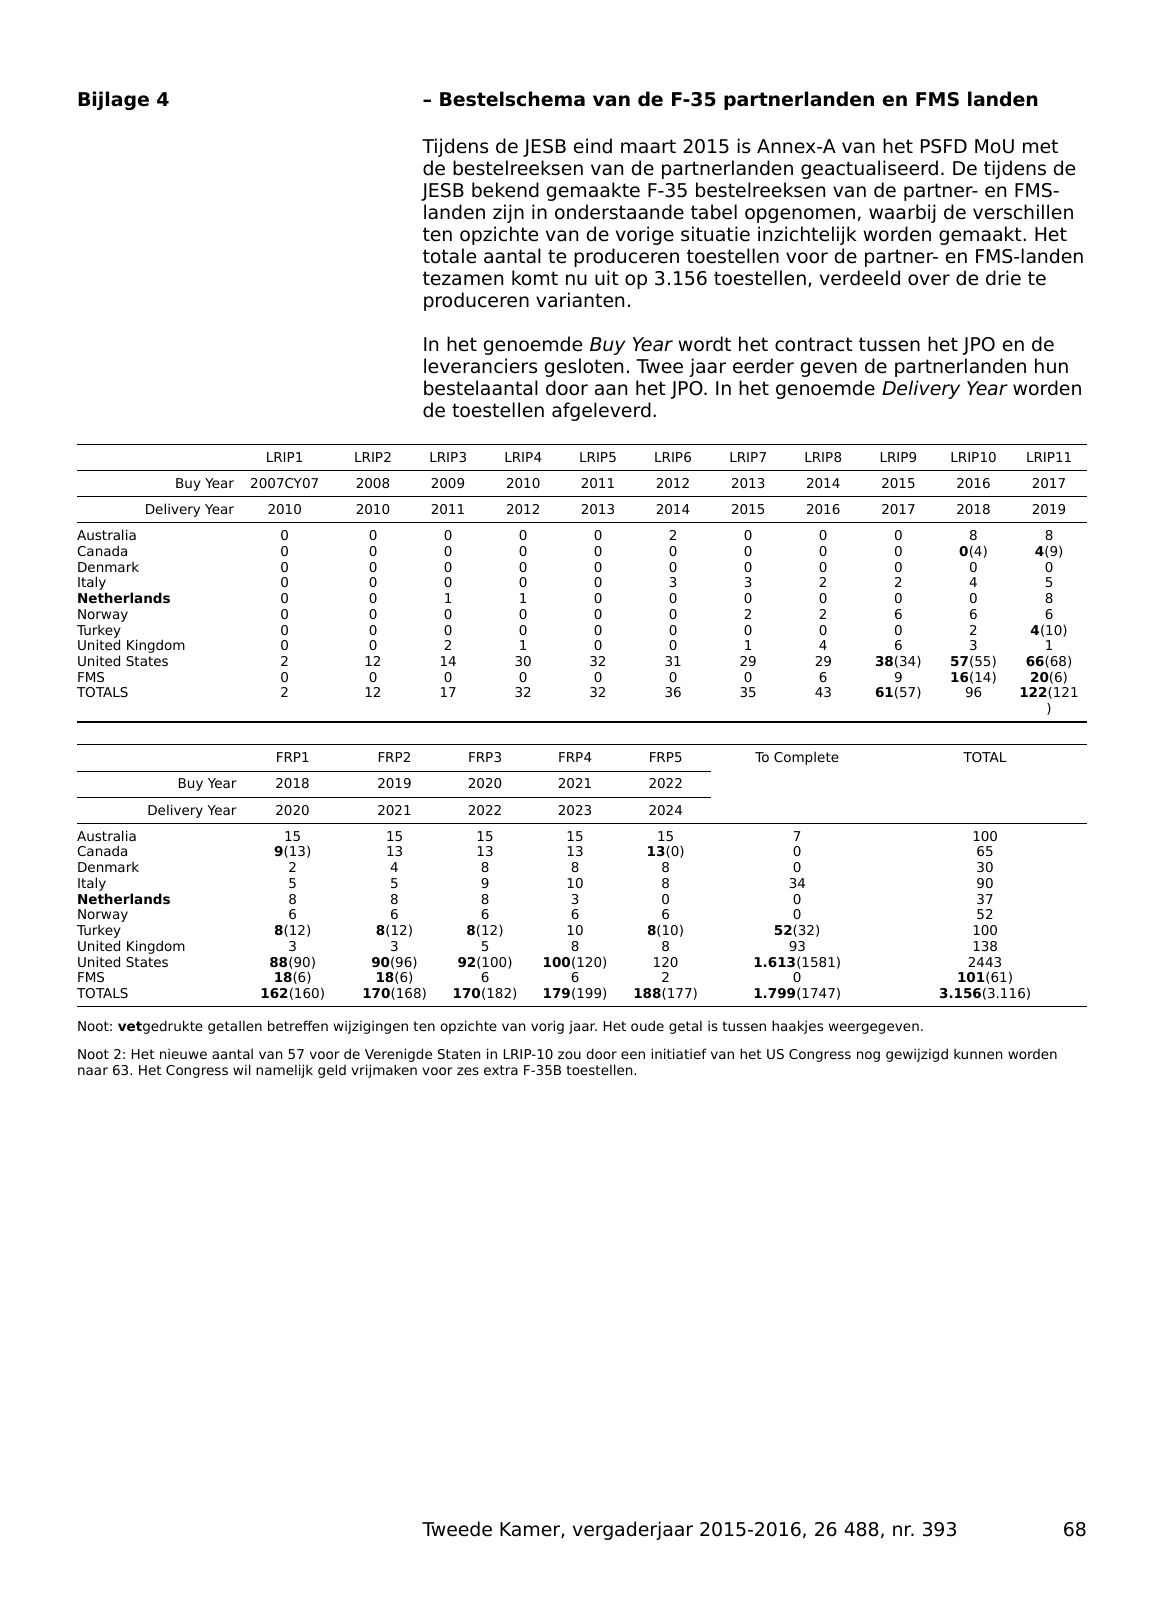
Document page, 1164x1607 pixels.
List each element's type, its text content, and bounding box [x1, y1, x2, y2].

table_cell 170(168) [349, 986, 440, 1006]
table_cell 96 [936, 685, 1011, 721]
table_cell 8 [440, 860, 530, 876]
table_cell 0 [785, 560, 861, 575]
table_cell 8 [1011, 523, 1087, 544]
table_cell United States [77, 654, 234, 669]
table_cell 15 [236, 824, 349, 844]
table_cell 3 [635, 575, 711, 591]
table_cell 0 [635, 560, 711, 575]
table_cell Delivery Year [77, 497, 234, 522]
table_cell Turkey [77, 923, 236, 939]
table_cell 93 [711, 939, 883, 954]
table_cell 37 [883, 891, 1087, 907]
table_cell 8(12) [236, 923, 349, 939]
table_cell 170(182) [440, 986, 530, 1006]
table_cell 2018 [236, 772, 349, 797]
table_cell 0 [785, 544, 861, 559]
table_cell 0 [234, 623, 335, 638]
table_cell 30 [883, 860, 1087, 876]
table_cell 52(32) [711, 923, 883, 939]
table_cell 0 [410, 544, 486, 559]
table_cell 2 [635, 523, 711, 544]
table_cell 3 [936, 638, 1011, 654]
table_cell 30 [486, 654, 560, 669]
table_cell 6 [440, 907, 530, 923]
table_cell 43 [785, 685, 861, 721]
table_cell Denmark [77, 860, 236, 876]
table_cell 6 [785, 670, 861, 685]
table_header LRIP3 [410, 445, 486, 470]
table_cell TOTALS [77, 986, 236, 1006]
table_cell 92(100) [440, 954, 530, 970]
table_cell 0 [785, 591, 861, 607]
table_cell 6 [620, 907, 711, 923]
table_cell 0 [635, 670, 711, 685]
table_cell 2016 [936, 471, 1011, 496]
table_header FRP5 [620, 745, 711, 771]
table_cell 2016 [785, 497, 861, 522]
table_cell 38(34) [861, 654, 936, 669]
table_cell 34 [711, 876, 883, 891]
table_cell 0 [560, 591, 635, 607]
table_cell United States [77, 954, 236, 970]
table_cell Noot: vetgedrukte getallen betreffen wijzigingen ten opzichte van vorig jaar. Het oude getal is tussen haakjes weergegeven. Noot 2: Het nieuwe aantal van 57 voor de Verenigde Staten in LRIP-10 zou door een initiatief van het US Congress nog gewijzigd kunnen worden naar 63. Het Congress wil namelijk geld vrijmaken voor zes extra F-35B toestellen. [77, 1007, 1087, 1078]
table_header [77, 745, 236, 771]
table_cell 2012 [635, 471, 711, 496]
table_cell 6 [530, 907, 620, 923]
table_header LRIP4 [486, 445, 560, 470]
table_cell 2009 [410, 471, 486, 496]
table_cell 0 [936, 560, 1011, 575]
table_cell 0 [711, 891, 883, 907]
table_cell Buy Year [77, 471, 234, 496]
table_cell 2021 [349, 798, 440, 823]
table_cell 12 [335, 685, 410, 721]
table_cell 0 [486, 623, 560, 638]
table_header LRIP9 [861, 445, 936, 470]
table_cell 52 [883, 907, 1087, 923]
table_cell 0 [486, 575, 560, 591]
table_cell Denmark [77, 560, 234, 575]
table_cell 0(4) [936, 544, 1011, 559]
table_cell 8 [440, 891, 530, 907]
table_cell 15 [349, 824, 440, 844]
table_header FRP4 [530, 745, 620, 771]
table_cell 12 [335, 654, 410, 669]
table_cell 2 [936, 623, 1011, 638]
table_cell 0 [560, 670, 635, 685]
table_cell 2013 [560, 497, 635, 522]
table_cell United Kingdom [77, 638, 234, 654]
table_cell 0 [635, 591, 711, 607]
table_cell 0 [711, 523, 785, 544]
table_cell 101(61) [883, 970, 1087, 986]
table_cell 0 [234, 544, 335, 559]
table_cell Delivery Year [77, 798, 236, 823]
table_cell 5 [440, 939, 530, 954]
table_cell 100 [883, 923, 1087, 939]
table_cell 4 [785, 638, 861, 654]
table_cell 65 [883, 844, 1087, 860]
table_cell 0 [711, 591, 785, 607]
table_cell Australia [77, 523, 234, 544]
table_cell 8 [620, 939, 711, 954]
table_cell 13 [349, 844, 440, 860]
table_cell 3 [236, 939, 349, 954]
table_cell 9 [440, 876, 530, 891]
table_cell 8 [1011, 591, 1087, 607]
table_cell 0 [635, 638, 711, 654]
subtitle Bijlage 4 – Bestelschema van de F-35 partnerlanden en FMS landen [77, 89, 1087, 111]
table_cell 0 [335, 575, 410, 591]
table_cell 0 [560, 575, 635, 591]
table_cell 4(10) [1011, 623, 1087, 638]
table_cell 2024 [620, 798, 711, 823]
table_header LRIP7 [711, 445, 785, 470]
table_cell 17 [410, 685, 486, 721]
table_cell 0 [335, 523, 410, 544]
table_cell 0 [711, 544, 785, 559]
table_cell 2018 [936, 497, 1011, 522]
table_cell 8(12) [440, 923, 530, 939]
table_cell 29 [785, 654, 861, 669]
table_cell 6 [861, 638, 936, 654]
table_cell 0 [410, 523, 486, 544]
table_cell Norway [77, 607, 234, 622]
table_cell 10 [530, 876, 620, 891]
table_cell 0 [861, 560, 936, 575]
table_cell 15 [440, 824, 530, 844]
table_cell 2022 [440, 798, 530, 823]
table_cell 0 [410, 607, 486, 622]
table_cell 36 [635, 685, 711, 721]
table_cell 7 [711, 824, 883, 844]
table_cell 0 [861, 544, 936, 559]
table_cell 32 [486, 685, 560, 721]
table_cell 13 [530, 844, 620, 860]
table_cell 1 [711, 638, 785, 654]
table_cell United Kingdom [77, 939, 236, 954]
table_cell 0 [785, 523, 861, 544]
table_cell 1 [486, 638, 560, 654]
table_cell 2 [711, 607, 785, 622]
table_header LRIP6 [635, 445, 711, 470]
table_header TOTAL [883, 745, 1087, 823]
table_header LRIP8 [785, 445, 861, 470]
table_cell 0 [861, 591, 936, 607]
table_cell Netherlands [77, 891, 236, 907]
table_cell 2021 [530, 772, 620, 797]
table_cell 15 [530, 824, 620, 844]
table_cell 138 [883, 939, 1087, 954]
table_cell 0 [410, 623, 486, 638]
table_header FRP3 [440, 745, 530, 771]
table_cell 57(55) [936, 654, 1011, 669]
table_cell 0 [1011, 560, 1087, 575]
table_cell 8 [349, 891, 440, 907]
table_cell 0 [560, 544, 635, 559]
table_cell 0 [711, 860, 883, 876]
table_cell 2020 [236, 798, 349, 823]
table_cell 122(121) [1011, 685, 1087, 721]
table_cell 0 [234, 607, 335, 622]
table_cell 2 [785, 607, 861, 622]
table_cell 2 [236, 860, 349, 876]
table_cell 1.613(1581) [711, 954, 883, 970]
table_cell 0 [335, 623, 410, 638]
table_cell 0 [335, 607, 410, 622]
table_cell 88(90) [236, 954, 349, 970]
table_cell 0 [711, 560, 785, 575]
table_cell 0 [335, 638, 410, 654]
table_cell 188(177) [620, 986, 711, 1006]
table_cell 2007CY07 [234, 471, 335, 496]
table_cell 10 [530, 923, 620, 939]
table_cell Canada [77, 544, 234, 559]
table_header LRIP11 [1011, 445, 1087, 470]
table_cell 2017 [1011, 471, 1087, 496]
table_cell 61(57) [861, 685, 936, 721]
table_cell 2020 [440, 772, 530, 797]
table_cell 2015 [711, 497, 785, 522]
table_cell 3 [349, 939, 440, 954]
table_cell 4(9) [1011, 544, 1087, 559]
table_cell 2010 [234, 497, 335, 522]
table_cell 0 [335, 591, 410, 607]
table_cell 5 [349, 876, 440, 891]
table_cell 90(96) [349, 954, 440, 970]
table_cell 6 [236, 907, 349, 923]
table_cell 2017 [861, 497, 936, 522]
table_cell Australia [77, 824, 236, 844]
table_cell 8 [620, 860, 711, 876]
table_cell 0 [560, 607, 635, 622]
table_cell 0 [335, 544, 410, 559]
table_cell 1 [486, 591, 560, 607]
table_cell 0 [410, 560, 486, 575]
table_cell FMS [77, 670, 234, 685]
text In het genoemde Buy Year wordt het contract tussen het JPO en de leveranciers gesloten. Twee jaar eerder geven de partnerlanden hun bestelaantal door aan het JPO. In het genoemde Delivery Year worden de toestellen afgeleverd. [422, 334, 1087, 422]
table_cell Canada [77, 844, 236, 860]
table_cell 0 [560, 638, 635, 654]
table_cell Buy Year [77, 772, 236, 797]
table_cell 2014 [785, 471, 861, 496]
table_cell 0 [936, 591, 1011, 607]
table_cell 0 [234, 670, 335, 685]
table_cell 0 [234, 523, 335, 544]
table_cell 2015 [861, 471, 936, 496]
table_cell 1 [410, 591, 486, 607]
table_cell Norway [77, 907, 236, 923]
table_cell 0 [486, 670, 560, 685]
table_cell 0 [711, 623, 785, 638]
text Tijdens de JESB eind maart 2015 is Annex-A van het PSFD MoU met de bestelreeksen van de partnerlanden geactualiseerd. De tijdens de JESB bekend gemaakte F-35 bestelreeksen van de partner- en FMS-landen zijn in onderstaande tabel opgenomen, waarbij de verschillen ten opzichte van de vorige situatie inzichtelijk worden gemaakt. Het totale aantal te produceren toestellen voor de partner- en FMS-landen tezamen komt nu uit op 3.156 toestellen, verdeeld over de drie te produceren varianten. [422, 136, 1087, 312]
table_cell 3 [711, 575, 785, 591]
table_cell Netherlands [77, 591, 234, 607]
table_cell 100(120) [530, 954, 620, 970]
table_cell 1 [1011, 638, 1087, 654]
table_cell 2 [234, 654, 335, 669]
table_cell 8 [236, 891, 349, 907]
table_cell Italy [77, 876, 236, 891]
table_cell 2 [234, 685, 335, 721]
table_cell 8(12) [349, 923, 440, 939]
table_cell 0 [560, 560, 635, 575]
table_cell 8 [530, 860, 620, 876]
table_cell 13(0) [620, 844, 711, 860]
table_cell 0 [635, 623, 711, 638]
table_header To Complete [711, 745, 883, 823]
table_cell 0 [486, 560, 560, 575]
table_cell 0 [234, 591, 335, 607]
table_cell 66(68) [1011, 654, 1087, 669]
table_cell 2010 [486, 471, 560, 496]
table_cell 2019 [1011, 497, 1087, 522]
table_cell 9(13) [236, 844, 349, 860]
table_cell 6 [349, 907, 440, 923]
table_cell 0 [560, 623, 635, 638]
table_cell 32 [560, 685, 635, 721]
table_cell 0 [635, 544, 711, 559]
table_header FRP1 [236, 745, 349, 771]
table_cell 0 [234, 575, 335, 591]
table_cell 0 [335, 670, 410, 685]
table_cell 4 [349, 860, 440, 876]
table_cell 8 [620, 876, 711, 891]
table_cell 2 [861, 575, 936, 591]
table_cell Turkey [77, 623, 234, 638]
table_cell 0 [635, 607, 711, 622]
table_cell 29 [711, 654, 785, 669]
table_cell 0 [711, 907, 883, 923]
table_header LRIP5 [560, 445, 635, 470]
table_cell 90 [883, 876, 1087, 891]
table_cell 0 [711, 970, 883, 986]
table_header LRIP10 [936, 445, 1011, 470]
table_cell 18(6) [236, 970, 349, 986]
table_header LRIP2 [335, 445, 410, 470]
table_cell 2022 [620, 772, 711, 797]
table_cell 0 [486, 607, 560, 622]
table_cell 15 [620, 824, 711, 844]
table_cell 2 [785, 575, 861, 591]
table_cell TOTALS [77, 685, 234, 721]
table_cell 0 [620, 891, 711, 907]
table_cell 6 [530, 970, 620, 986]
table_cell 2012 [486, 497, 560, 522]
table_cell 2011 [560, 471, 635, 496]
table_cell 162(160) [236, 986, 349, 1006]
table_cell 2014 [635, 497, 711, 522]
table_cell FMS [77, 970, 236, 986]
table_cell 32 [560, 654, 635, 669]
table_cell 0 [486, 544, 560, 559]
table_cell 20(6) [1011, 670, 1087, 685]
table_cell 6 [440, 970, 530, 986]
table_header FRP2 [349, 745, 440, 771]
table_cell 9 [861, 670, 936, 685]
table_cell 8 [936, 523, 1011, 544]
table_cell 16(14) [936, 670, 1011, 685]
table_cell 0 [335, 560, 410, 575]
table_cell 3 [530, 891, 620, 907]
table_cell 4 [936, 575, 1011, 591]
table_cell 2 [410, 638, 486, 654]
table_cell 2011 [410, 497, 486, 522]
table_cell 2008 [335, 471, 410, 496]
table_cell 0 [560, 523, 635, 544]
table_cell 1.799(1747) [711, 986, 883, 1006]
table_cell 18(6) [349, 970, 440, 986]
table_cell 0 [486, 523, 560, 544]
table_cell 0 [861, 523, 936, 544]
table_cell 0 [711, 670, 785, 685]
table_cell 2010 [335, 497, 410, 522]
table_cell 31 [635, 654, 711, 669]
table_cell 120 [620, 954, 711, 970]
table_cell 5 [1011, 575, 1087, 591]
table_cell 0 [234, 560, 335, 575]
table_cell 5 [236, 876, 349, 891]
table_cell 0 [234, 638, 335, 654]
table_cell 2013 [711, 471, 785, 496]
table_cell 0 [410, 670, 486, 685]
table_cell 0 [410, 575, 486, 591]
table_header [77, 445, 234, 470]
table_cell 2023 [530, 798, 620, 823]
table_cell 6 [861, 607, 936, 622]
table_cell 6 [936, 607, 1011, 622]
table_header LRIP1 [234, 445, 335, 470]
table_cell 6 [1011, 607, 1087, 622]
table_cell 0 [785, 623, 861, 638]
table_cell 100 [883, 824, 1087, 844]
table_cell 2443 [883, 954, 1087, 970]
table_cell 14 [410, 654, 486, 669]
table_cell 2 [620, 970, 711, 986]
table_cell 2019 [349, 772, 440, 797]
table_cell 8(10) [620, 923, 711, 939]
table_cell 3.156(3.116) [883, 986, 1087, 1006]
table_cell 179(199) [530, 986, 620, 1006]
table_cell 13 [440, 844, 530, 860]
table_cell Italy [77, 575, 234, 591]
table_cell 0 [861, 623, 936, 638]
table_cell 0 [711, 844, 883, 860]
table_cell 35 [711, 685, 785, 721]
table_cell 8 [530, 939, 620, 954]
